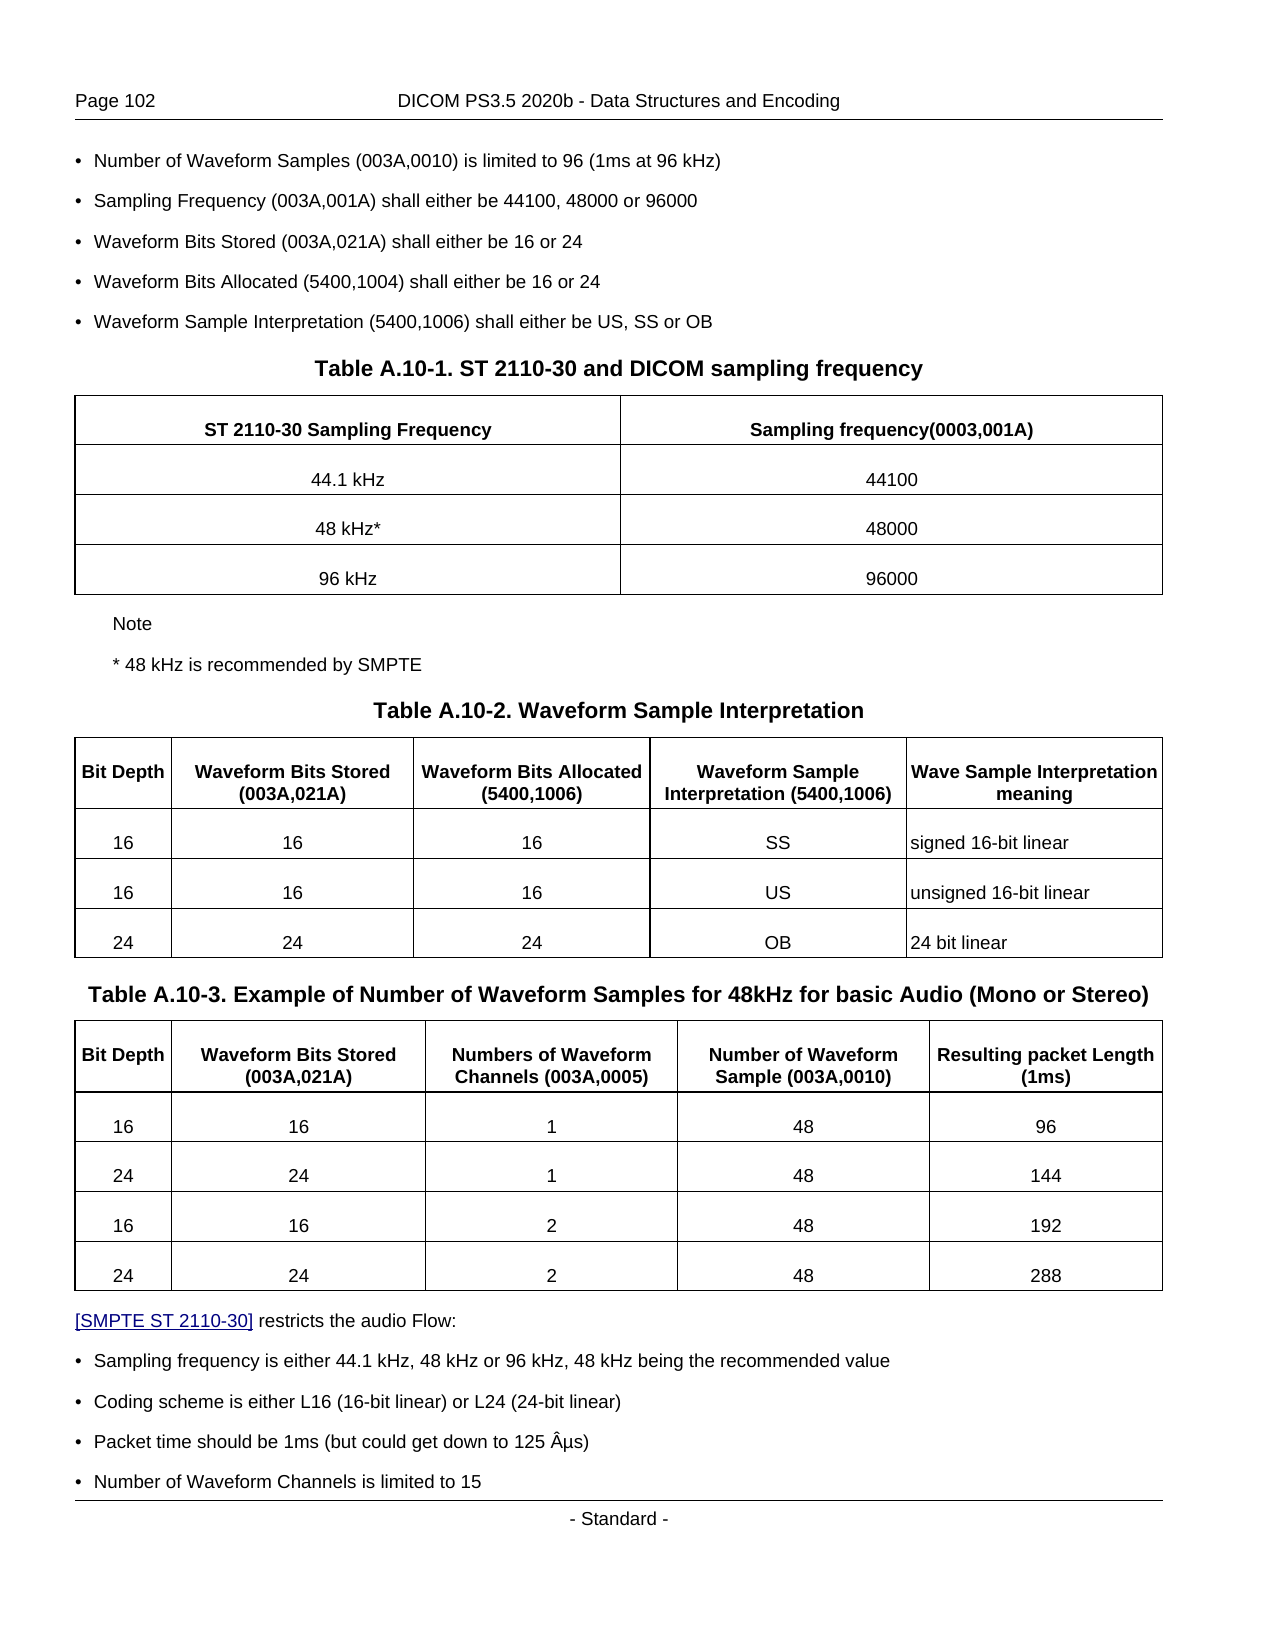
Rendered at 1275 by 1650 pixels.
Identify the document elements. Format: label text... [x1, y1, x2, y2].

table_cell 1 [426, 1142, 677, 1191]
table_cell 16 [76, 809, 171, 858]
text • Waveform Bits Allocated (5400,1004) shall either be 16 or 24 [75, 271, 1162, 292]
text • Packet time should be 1ms (but could get down to 125 Âµs) [75, 1431, 1162, 1452]
table_cell unsigned 16-bit linear [907, 859, 1162, 908]
table_cell 48 [678, 1242, 929, 1290]
table_cell 192 [930, 1192, 1162, 1241]
table_cell 44100 [621, 445, 1162, 494]
table_cell 48 [678, 1142, 929, 1191]
text • Waveform Bits Stored (003A,021A) shall either be 16 or 24 [75, 231, 1162, 252]
text • Number of Waveform Channels is limited to 15 [75, 1471, 1162, 1493]
table_cell 24 [76, 909, 171, 957]
table_cell 16 [76, 1192, 171, 1241]
text Note [112, 613, 1125, 635]
table_cell 96000 [621, 545, 1162, 593]
text • Coding scheme is either L16 (16-bit linear) or L24 (24-bit linear) [75, 1391, 1162, 1412]
text • Waveform Sample Interpretation (5400,1006) shall either be US, SS or OB [75, 311, 1162, 333]
table_cell 2 [426, 1192, 677, 1241]
text Table A.10-1. ST 2110-30 and DICOM sampling frequency [75, 355, 1162, 381]
table_cell 144 [930, 1142, 1162, 1191]
table_cell OB [651, 909, 906, 957]
table_cell 24 [172, 1242, 425, 1290]
table_cell 16 [414, 859, 649, 908]
table_cell 44.1 kHz [76, 445, 620, 494]
table_cell 24 [76, 1142, 171, 1191]
text • Sampling frequency is either 44.1 kHz, 48 kHz or 96 kHz, 48 kHz being the recommended value [75, 1350, 1162, 1372]
table_header ST 2110-30 Sampling Frequency [76, 396, 620, 444]
table_header Waveform Bits Stored (003A,021A) [172, 1021, 425, 1091]
table_cell US [651, 859, 906, 908]
table_cell 1 [426, 1093, 677, 1141]
table_cell 24 [172, 1142, 425, 1191]
table_cell 16 [172, 859, 413, 908]
table_cell 288 [930, 1242, 1162, 1290]
table_header Bit Depth [76, 1021, 171, 1091]
text • Sampling Frequency (003A,001A) shall either be 44100, 48000 or 96000 [75, 190, 1162, 212]
table_cell 2 [426, 1242, 677, 1290]
table_cell 16 [172, 1093, 425, 1141]
table_header Resulting packet Length (1ms) [930, 1021, 1162, 1091]
table_cell 48 [678, 1093, 929, 1141]
table_header Waveform Bits Stored (003A,021A) [172, 738, 413, 808]
table_cell 16 [76, 859, 171, 908]
table_cell 16 [76, 1093, 171, 1141]
table_cell 48 kHz* [76, 495, 620, 544]
text • Number of Waveform Samples (003A,0010) is limited to 96 (1ms at 96 kHz) [75, 150, 1162, 172]
table_header Wave Sample Interpretation meaning [907, 738, 1162, 808]
table_header Waveform Bits Allocated (5400,1006) [414, 738, 649, 808]
table_cell 48 [678, 1192, 929, 1241]
table_cell 24 [172, 909, 413, 957]
table_cell 24 [76, 1242, 171, 1290]
text Table A.10-2. Waveform Sample Interpretation [75, 698, 1162, 723]
table_cell 16 [172, 809, 413, 858]
table_cell 48000 [621, 495, 1162, 544]
text * 48 kHz is recommended by SMPTE [112, 653, 1125, 675]
table_cell 16 [414, 809, 649, 858]
table_header Number of Waveform Sample (003A,0010) [678, 1021, 929, 1091]
table_cell 96 [930, 1093, 1162, 1141]
table_cell signed 16-bit linear [907, 809, 1162, 858]
table_header Bit Depth [76, 738, 171, 808]
text [SMPTE ST 2110-30] restricts the audio Flow: [75, 1310, 1162, 1332]
table_cell 16 [172, 1192, 425, 1241]
text Table A.10-3. Example of Number of Waveform Samples for 48kHz for basic Audio (Mono or Stereo) [75, 981, 1162, 1007]
table_header Sampling frequency(0003,001A) [621, 396, 1162, 444]
table_cell 24 [414, 909, 649, 957]
table_cell 24 bit linear [907, 909, 1162, 957]
table_header Numbers of Waveform Channels (003A,0005) [426, 1021, 677, 1091]
table_cell SS [651, 809, 906, 858]
table_cell 96 kHz [76, 545, 620, 593]
table_header Waveform Sample Interpretation (5400,1006) [651, 738, 906, 808]
